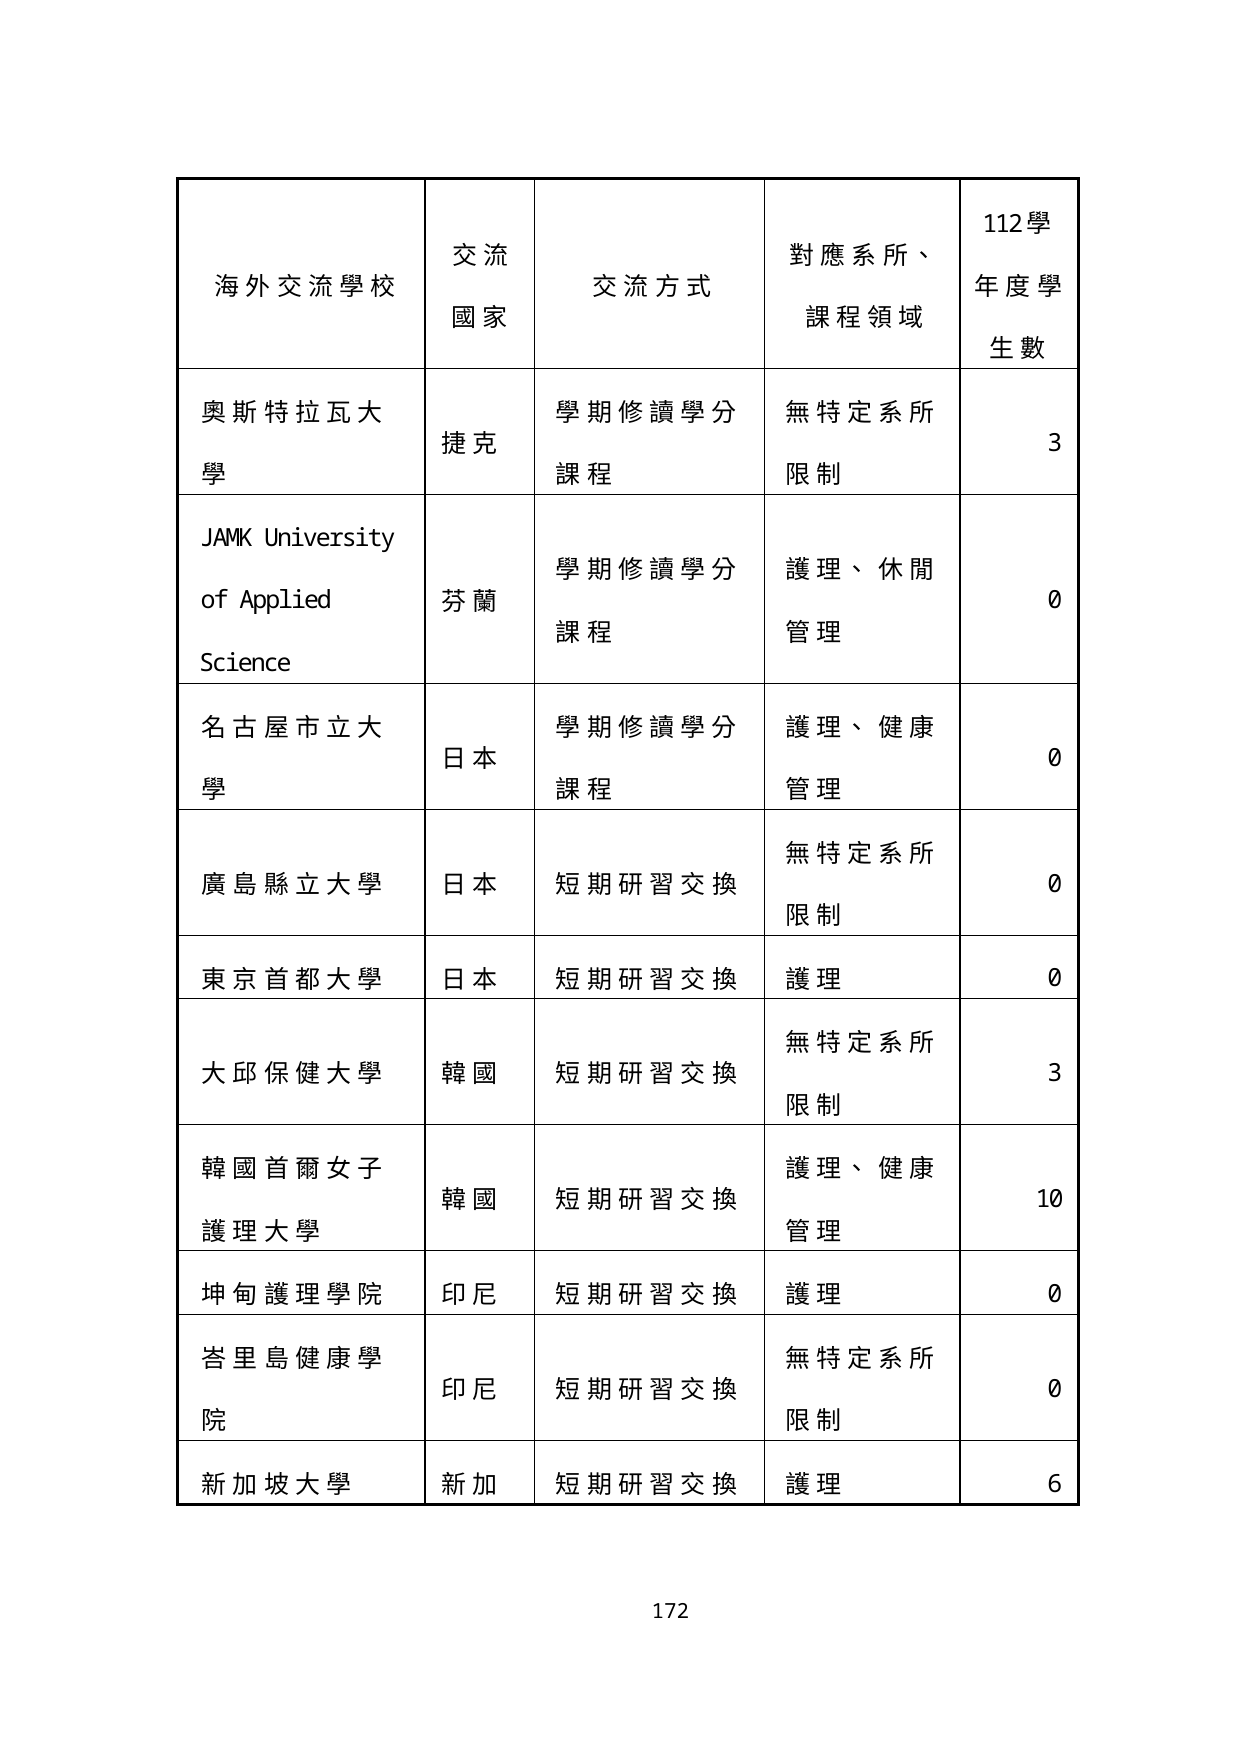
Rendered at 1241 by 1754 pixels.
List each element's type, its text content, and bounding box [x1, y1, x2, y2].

table_cell 韓國首爾女子護理大學 [179, 1125, 424, 1250]
table_cell 護理 [765, 936, 959, 998]
table_cell 0 [961, 810, 1077, 934]
table_cell 無特定系所限制 [765, 810, 959, 934]
table_cell 0 [961, 684, 1077, 808]
table_cell 短期研習交換 [535, 936, 764, 998]
table_cell 0 [961, 495, 1077, 682]
table_cell 芬蘭 [426, 495, 534, 682]
table_header 交流方式 [535, 180, 764, 368]
table_cell 印尼 [426, 1251, 534, 1314]
table_cell 日本 [426, 684, 534, 808]
table_cell 0 [961, 936, 1077, 998]
table_cell 3 [961, 999, 1077, 1124]
table_cell 護理、休閒管理 [765, 495, 959, 682]
table_cell 峇里島健康學院 [179, 1315, 424, 1440]
table_cell 無特定系所限制 [765, 999, 959, 1124]
table_cell 短期研習交換 [535, 1315, 764, 1440]
table_cell JAMK University of Applied Science [179, 495, 424, 682]
table_cell 韓國 [426, 999, 534, 1124]
table_cell 護理 [765, 1251, 959, 1314]
table_cell 短期研習交換 [535, 1125, 764, 1250]
table_cell 大邱保健大學 [179, 999, 424, 1124]
table_cell 日本 [426, 936, 534, 998]
table_cell 護理、健康管理 [765, 1125, 959, 1250]
table_cell 3 [961, 369, 1077, 494]
table_cell 東京首都大學 [179, 936, 424, 998]
table_cell 名古屋市立大學 [179, 684, 424, 808]
table_cell 無特定系所限制 [765, 1315, 959, 1440]
table_cell 印尼 [426, 1315, 534, 1440]
table_cell 10 [961, 1125, 1077, 1250]
table_cell 護理 [765, 1441, 959, 1503]
table_header 海外交流學校 [179, 180, 424, 368]
table_cell 短期研習交換 [535, 999, 764, 1124]
table_cell 新加 [426, 1441, 534, 1503]
table_cell 短期研習交換 [535, 1251, 764, 1314]
table_cell 短期研習交換 [535, 1441, 764, 1503]
table_header 112學年度學生數 [961, 180, 1077, 368]
table_cell 短期研習交換 [535, 810, 764, 934]
table_header 交流國家 [426, 180, 534, 368]
table_cell 學期修讀學分課程 [535, 495, 764, 682]
table_cell 捷克 [426, 369, 534, 494]
table_cell 日本 [426, 810, 534, 934]
table_cell 奧斯特拉瓦大學 [179, 369, 424, 494]
table_cell 廣島縣立大學 [179, 810, 424, 934]
table_cell 護理、健康管理 [765, 684, 959, 808]
table_cell 學期修讀學分課程 [535, 369, 764, 494]
table_cell 0 [961, 1251, 1077, 1314]
table_cell 學期修讀學分課程 [535, 684, 764, 808]
table_cell 新加坡大學 [179, 1441, 424, 1503]
table_cell 6 [961, 1441, 1077, 1503]
table_cell 無特定系所限制 [765, 369, 959, 494]
table_cell 韓國 [426, 1125, 534, 1250]
table_cell 0 [961, 1315, 1077, 1440]
table_header 對應系所、 課程領域 [765, 180, 959, 368]
table_cell 坤甸護理學院 [179, 1251, 424, 1314]
